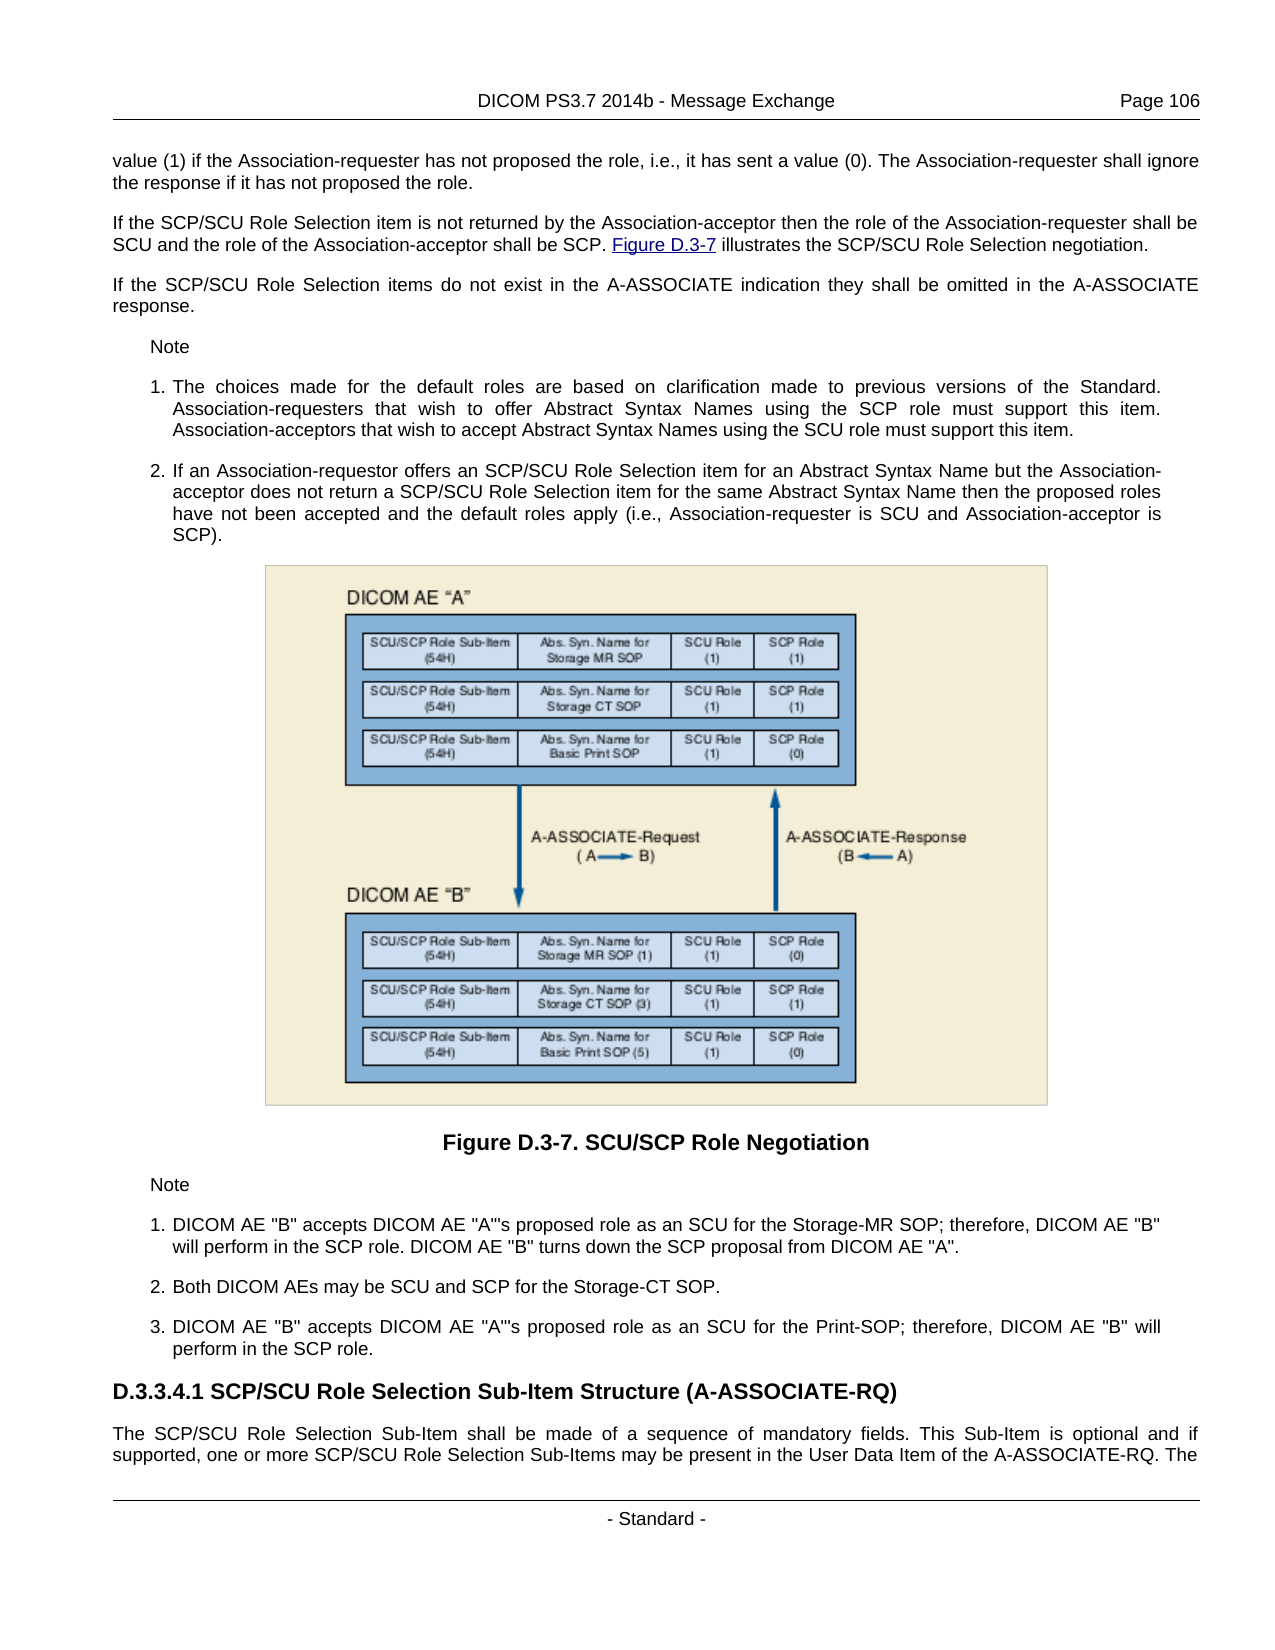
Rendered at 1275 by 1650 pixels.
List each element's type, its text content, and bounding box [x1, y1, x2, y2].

text If the SCP/SCU Role Selection item is not returned by the Association-acceptor then the role of the Association-requester shall be SCU and the role of the Association-acceptor shall be SCP. Figure D.3-7 illustrates the SCP/SCU Role Selection negotiation. [112, 212, 1200, 255]
list If an Association-requestor offers an SCP/SCU Role Selection item for an Abstract Syntax Name but the Association-acceptor does not return a SCP/SCU Role Selection item for the same Abstract Syntax Name then the proposed roles have not been accepted and the default roles apply (i.e., Association-requester is SCU and Association-acceptor is SCP). [150, 459, 1162, 546]
list DICOM AE "B" accepts DICOM AE "A"'s proposed role as an SCU for the Print-SOP; therefore, DICOM AE "B" will perform in the SCP role. [150, 1316, 1162, 1359]
text If the SCP/SCU Role Selection items do not exist in the A-ASSOCIATE indication they shall be omitted in the A-ASSOCIATE response. [112, 274, 1200, 317]
text Note [150, 1173, 1162, 1195]
text D.3.3.4.1 SCP/SCU Role Selection Sub-Item Structure (A-ASSOCIATE-RQ) [112, 1378, 1200, 1404]
text value (1) if the Association-requester has not proposed the role, i.e., it has sent a value (0). The Association-requester shall ignore the response if it has not proposed the role. [112, 150, 1200, 193]
picture [264, 564, 1049, 1107]
list Both DICOM AEs may be SCU and SCP for the Storage-CT SOP. [150, 1276, 1162, 1297]
text Figure D.3-7. SCU/SCP Role Negotiation [112, 1129, 1200, 1155]
list The choices made for the default roles are based on clarification made to previous versions of the Standard. Association-requesters that wish to offer Abstract Syntax Names using the SCP role must support this item. Association-acceptors that wish to accept Abstract Syntax Names using the SCU role must support this item. [150, 376, 1162, 441]
text Note [150, 336, 1162, 357]
text The SCP/SCU Role Selection Sub-Item shall be made of a sequence of mandatory fields. This Sub-Item is optional and if supported, one or more SCP/SCU Role Selection Sub-Items may be present in the User Data Item of the A-ASSOCIATE-RQ. The [112, 1422, 1200, 1466]
list DICOM AE "B" accepts DICOM AE "A"'s proposed role as an SCU for the Storage-MR SOP; therefore, DICOM AE "B" will perform in the SCP role. DICOM AE "B" turns down the SCP proposal from DICOM AE "A". [150, 1214, 1162, 1257]
